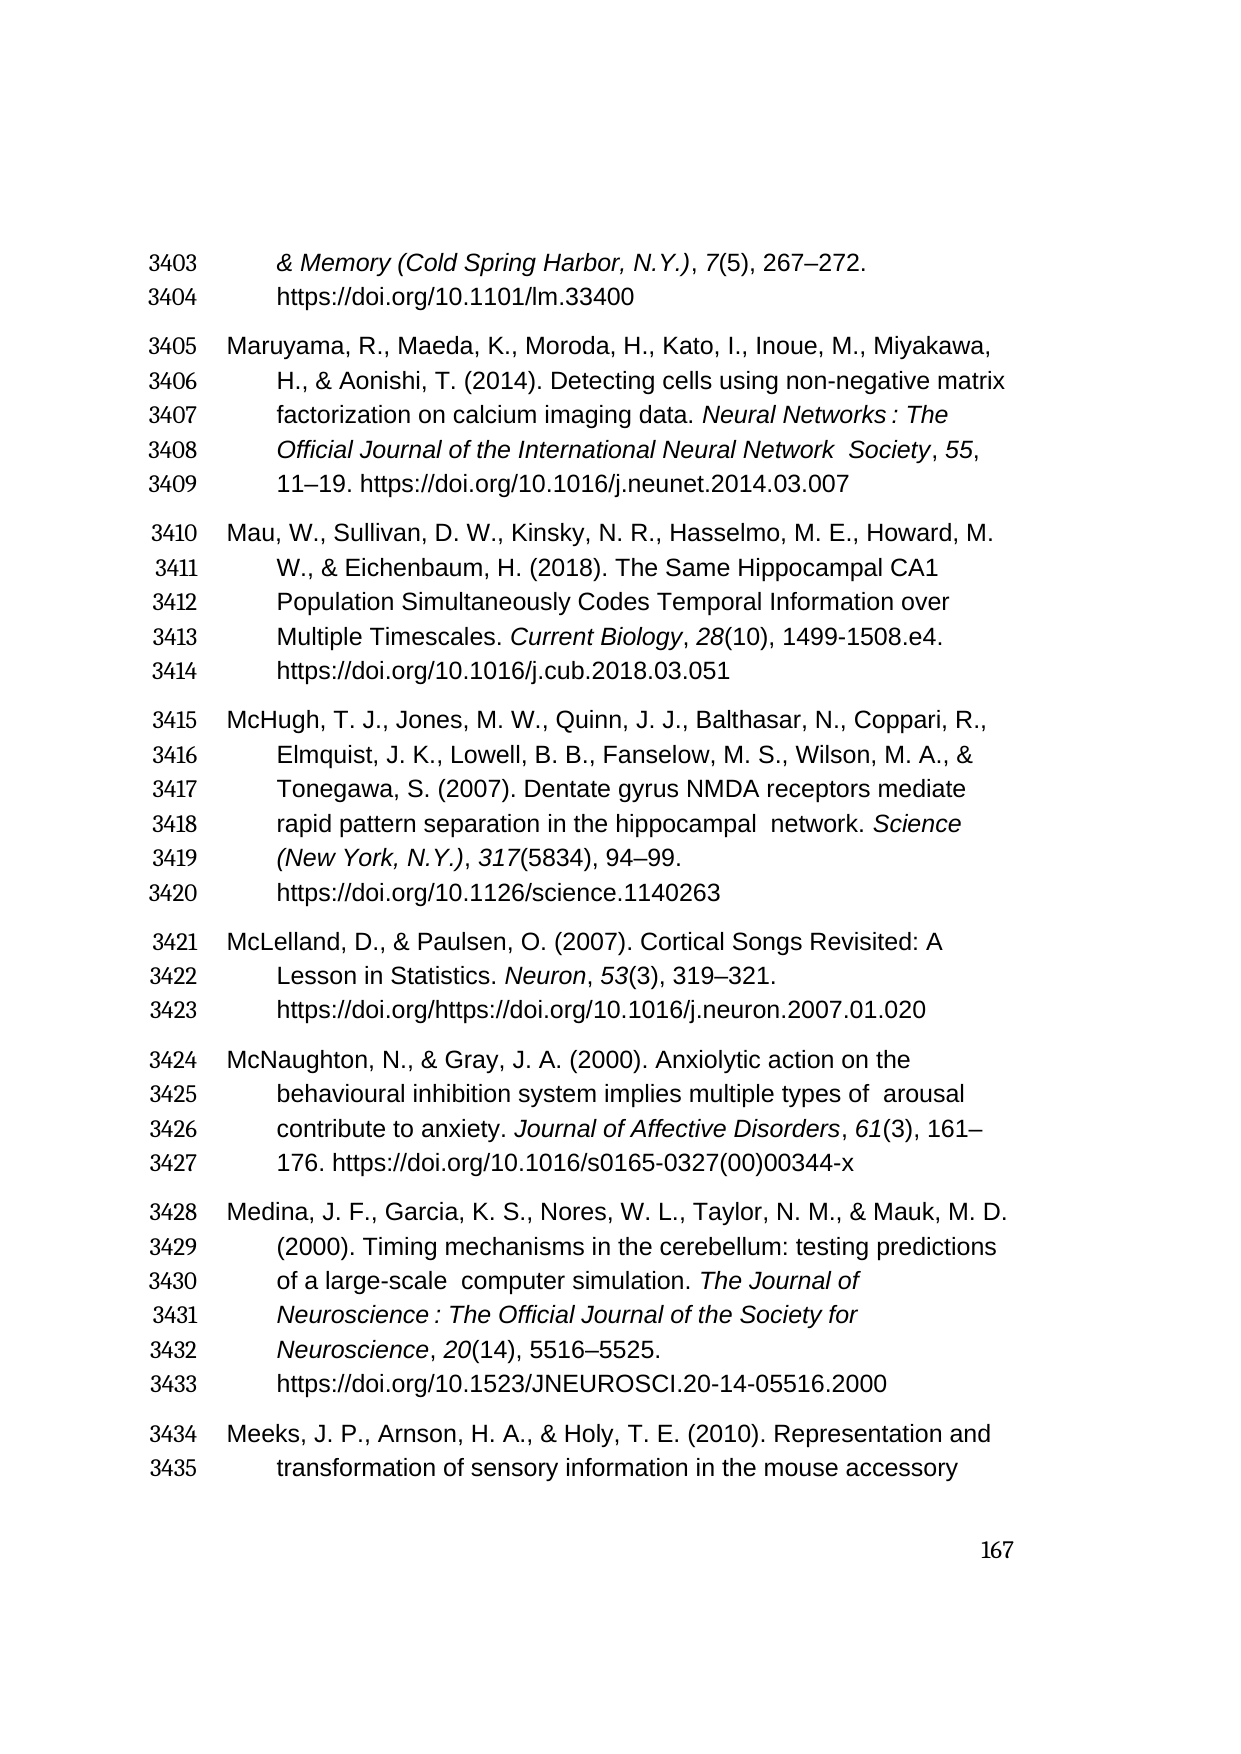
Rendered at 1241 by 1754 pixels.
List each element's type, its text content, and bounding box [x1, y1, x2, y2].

text McLelland, D., & Paulsen, O. (2007). Cortical Songs Revisited: A Lesson in Statistics. Neuron, 53(3), 319–321. https://doi.org/https://doi.org/10.1016/j.neuron.2007.01.020 [226, 927, 1014, 1024]
text McHugh, T. J., Jones, M. W., Quinn, J. J., Balthasar, N., Coppari, R., Elmquist, J. K., Lowell, B. B., Fanselow, M. S., Wilson, M. A., & Tonegawa, S. (2007). Dentate gyrus NMDA receptors mediate rapid pattern separation in the hippocampal network. Science (New York, N.Y.), 317(5834), 94–99. https://doi.org/10.1126/science.1140263 [226, 705, 1014, 906]
text Meeks, J. P., Arnson, H. A., & Holy, T. E. (2010). Representation and transformation of sensory information in the mouse accessory [226, 1418, 1014, 1482]
text & Memory (Cold Spring Harbor, N.Y.), 7(5), 267–272. https://doi.org/10.1101/lm.33400 [226, 248, 1014, 311]
text McNaughton, N., & Gray, J. A. (2000). Anxiolytic action on the behavioural inhibition system implies multiple types of arousal contribute to anxiety. Journal of Affective Disorders, 61(3), 161–176. https://doi.org/10.1016/s0165-0327(00)00344-x [226, 1044, 1014, 1177]
text Mau, W., Sullivan, D. W., Kinsky, N. R., Hasselmo, M. E., Howard, M. W., & Eichenbaum, H. (2018). The Same Hippocampal CA1 Population Simultaneously Codes Temporal Information over Multiple Timescales. Current Biology, 28(10), 1499-1508.e4. https://doi.org/10.1016/j.cub.2018.03.051 [226, 518, 1014, 685]
text Maruyama, R., Maeda, K., Moroda, H., Kato, I., Inoue, M., Miyakawa, H., & Aonishi, T. (2014). Detecting cells using non-negative matrix factorization on calcium imaging data. Neural Networks : The Official Journal of the International Neural Network Society, 55, 11–19. https://doi.org/10.1016/j.neunet.2014.03.007 [226, 331, 1014, 498]
text Medina, J. F., Garcia, K. S., Nores, W. L., Taylor, N. M., & Mauk, M. D. (2000). Timing mechanisms in the cerebellum: testing predictions of a large-scale computer simulation. The Journal of Neuroscience : The Official Journal of the Society for Neuroscience, 20(14), 5516–5525. https://doi.org/10.1523/JNEUROSCI.20-14-05516.2000 [226, 1197, 1014, 1398]
